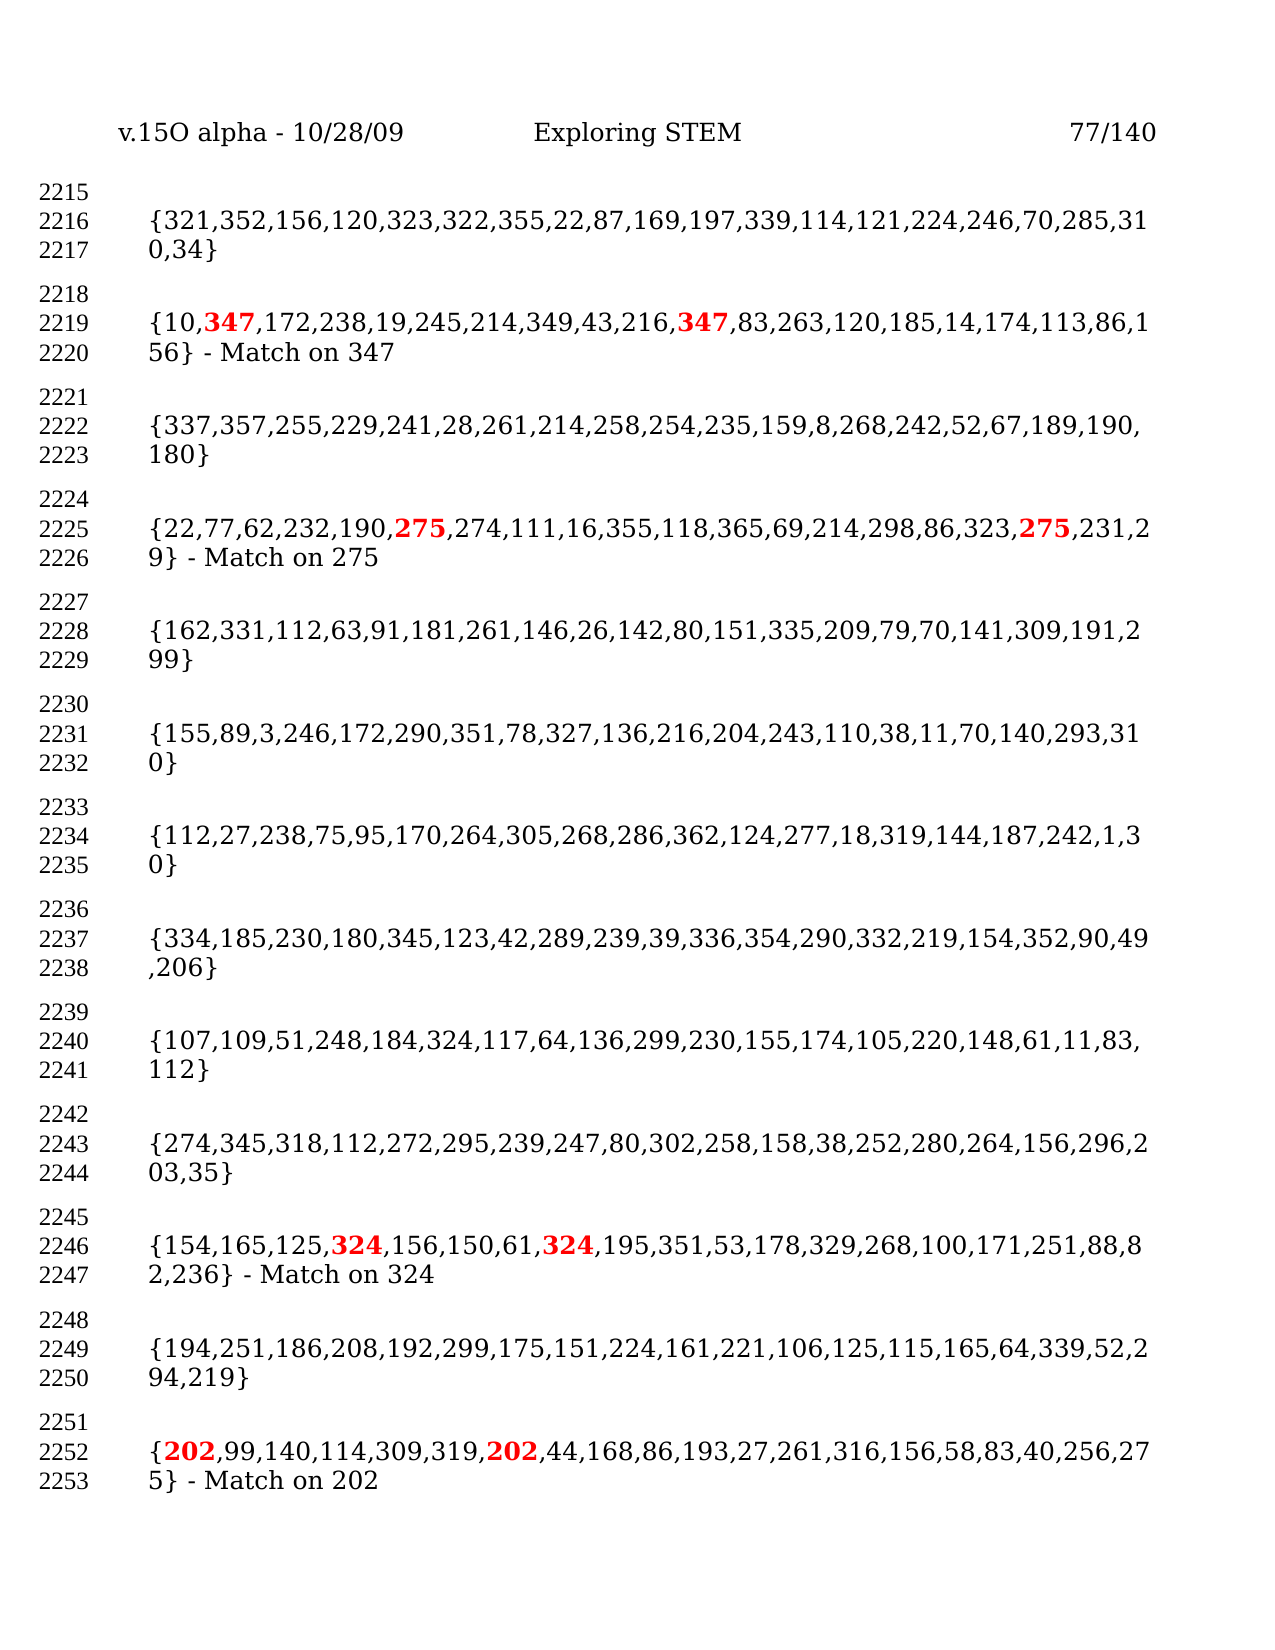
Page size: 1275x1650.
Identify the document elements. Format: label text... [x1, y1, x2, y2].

text {112,27,238,75,95,170,264,305,268,286,362,124,277,18,319,144,187,242,1,30} [148, 792, 1157, 880]
text {334,185,230,180,345,123,42,289,239,39,336,354,290,332,219,154,352,90,49,206} [148, 895, 1157, 982]
text {107,109,51,248,184,324,117,64,136,299,230,155,174,105,220,148,61,11,83,112} [148, 997, 1157, 1085]
text {155,89,3,246,172,290,351,78,327,136,216,204,243,110,38,11,70,140,293,310} [148, 690, 1157, 777]
text {321,352,156,120,323,322,355,22,87,169,197,339,114,121,224,246,70,285,310,34} [148, 177, 1157, 264]
text {10,347,172,238,19,245,214,349,43,216,347,83,263,120,185,14,174,113,86,156} - Match on 347 [148, 279, 1157, 367]
text {162,331,112,63,91,181,261,146,26,142,80,151,335,209,79,70,141,309,191,299} [148, 587, 1157, 675]
text {274,345,318,112,272,295,239,247,80,302,258,158,38,252,280,264,156,296,203,35} [148, 1100, 1157, 1187]
text {154,165,125,324,156,150,61,324,195,351,53,178,329,268,100,171,251,88,82,236} - Match on 324 [148, 1202, 1157, 1290]
text {22,77,62,232,190,275,274,111,16,355,118,365,69,214,298,86,323,275,231,29} - Match on 275 [148, 484, 1157, 572]
text {202,99,140,114,309,319,202,44,168,86,193,27,261,316,156,58,83,40,256,275} - Match on 202 [148, 1407, 1157, 1495]
text {194,251,186,208,192,299,175,151,224,161,221,106,125,115,165,64,339,52,294,219} [148, 1305, 1157, 1392]
text {337,357,255,229,241,28,261,214,258,254,235,159,8,268,242,52,67,189,190,180} [148, 382, 1157, 469]
